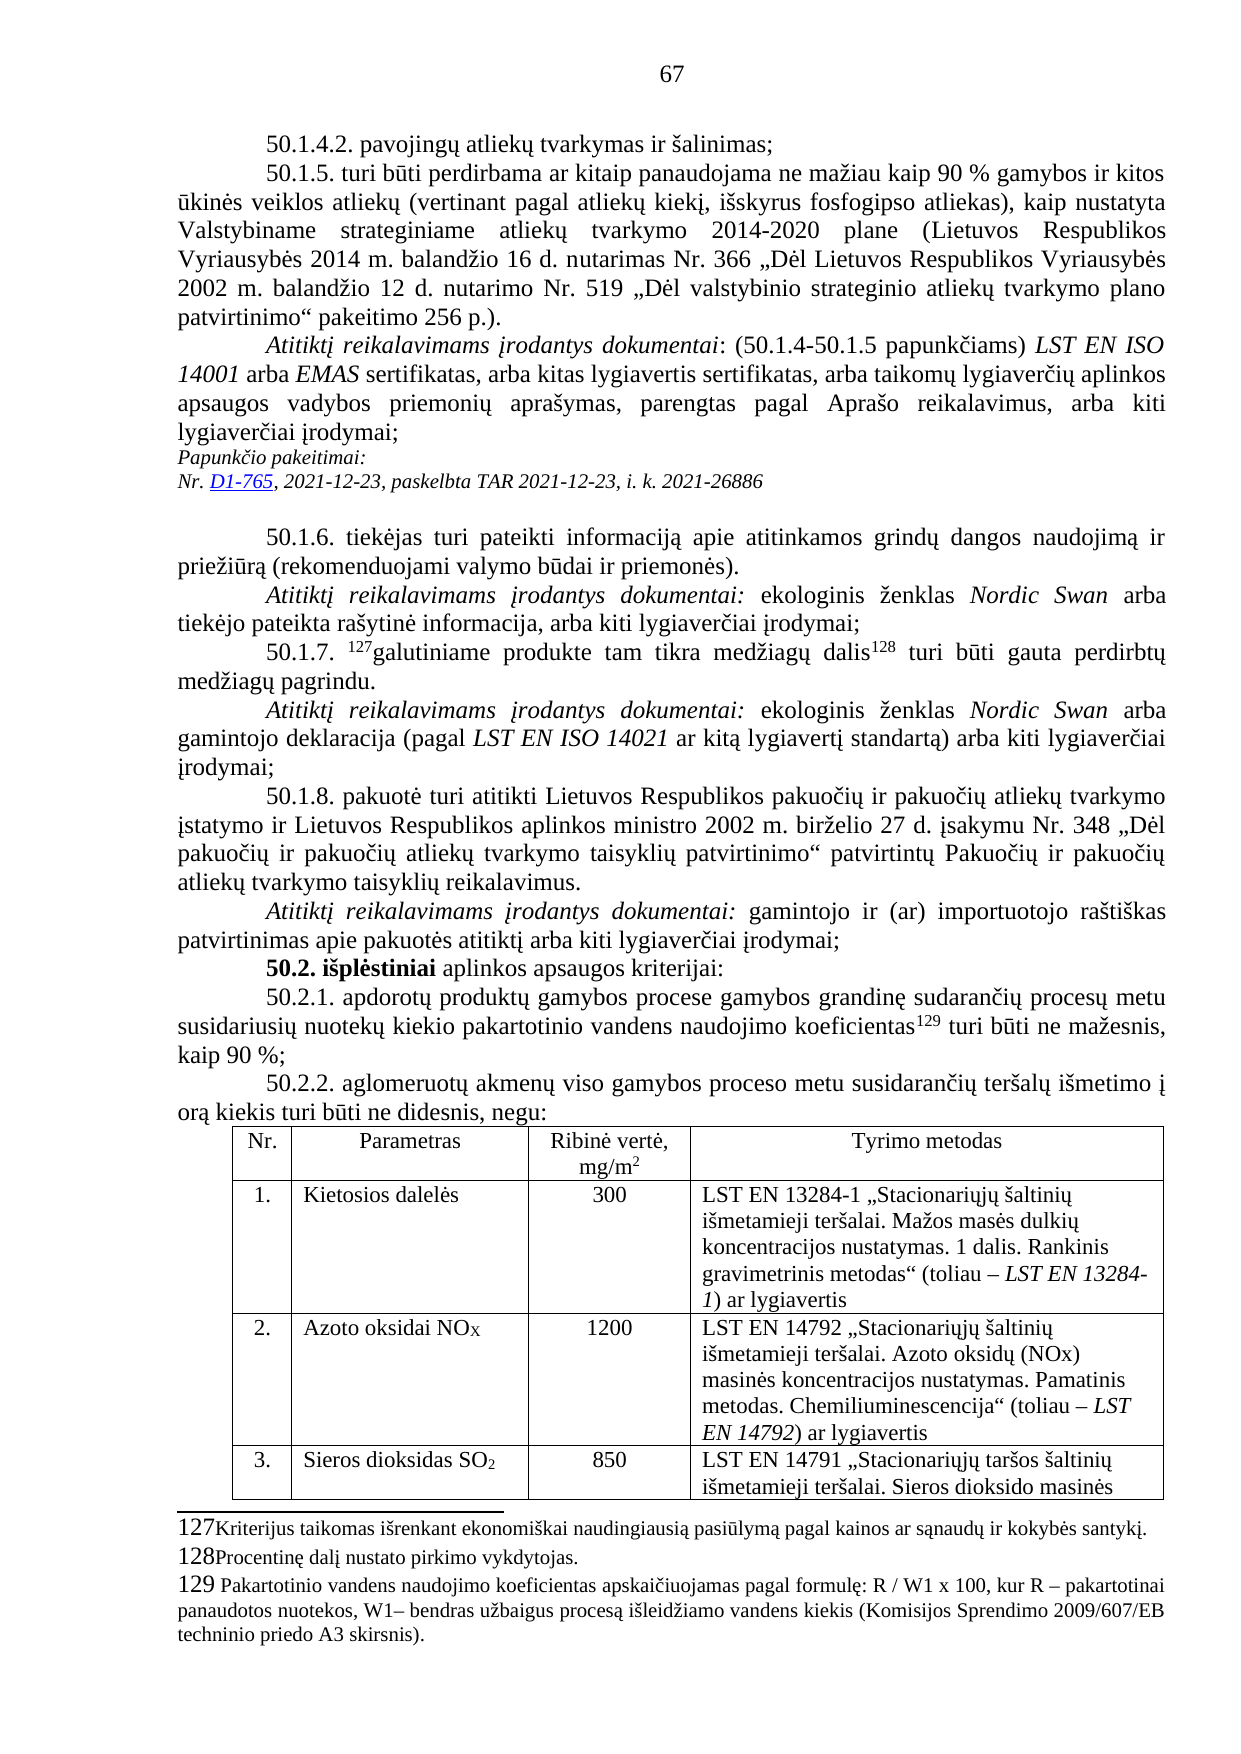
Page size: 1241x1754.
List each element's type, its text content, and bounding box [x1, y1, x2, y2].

table_cell 2. [233, 1314, 291, 1445]
table_cell 3. [233, 1446, 291, 1499]
table_cell 1. [233, 1181, 291, 1312]
table_cell LST EN 14791 „Stacionariųjų taršos šaltinių išmetamieji teršalai. Sieros dioksido masinės [691, 1446, 1163, 1499]
text 50.1.6. tiekėjas turi pateikti informaciją apie atitinkamos grindų dangos naudojimą ir priežiūrą (rekomenduojami valymo būdai ir priemonės). [177, 522, 1166, 580]
text 50.1.4.2. pavojingų atliekų tvarkymas ir šalinimas; [177, 129, 1166, 158]
table_header Nr. [233, 1127, 291, 1180]
text 50.2. išplėstiniai aplinkos apsaugos kriterijai: [177, 953, 1166, 982]
text Atitiktį reikalavimams įrodantys dokumentai: ekologinis ženklas Nordic Swan arba tiekėjo pateikta rašytinė informacija, arba kiti lygiaverčiai įrodymai; [177, 580, 1166, 637]
text Atitiktį reikalavimams įrodantys dokumentai: ekologinis ženklas Nordic Swan arba gamintojo deklaracija (pagal LST EN ISO 14021 ar kitą lygiavertį standartą) arba kiti lygiaverčiai įrodymai; [177, 695, 1166, 781]
text Pakartotinio vandens naudojimo koeficientas apskaičiuojamas pagal formulę: R / W1 x 100, kur R – pakartotinai panaudotos nuotekos, W1– bendras užbaigus procesą išleidžiamo vandens kiekis (Komisijos Sprendimo 2009/607/EB techninio priedo A3 skirsnis). [177, 1569, 1166, 1646]
table_cell Azoto oksidai NOX [292, 1314, 528, 1445]
text Atitiktį reikalavimams įrodantys dokumentai: (50.1.4-50.1.5 papunkčiams) LST EN ISO 14001 arba EMAS sertifikatas, arba kitas lygiavertis sertifikatas, arba taikomų lygiaverčių aplinkos apsaugos vadybos priemonių aprašymas, parengtas pagal Aprašo reikalavimus, arba kiti lygiaverčiai įrodymai; [177, 330, 1166, 445]
table_cell Sieros dioksidas SO2 [292, 1446, 528, 1499]
table_header Ribinė vertė, mg/m2 [529, 1127, 690, 1180]
table_cell 850 [529, 1446, 690, 1499]
text Procentinę dalį nustato pirkimo vykdytojas. [177, 1541, 1166, 1569]
text Nr. D1-765, 2021-12-23, paskelbta TAR 2021-12-23, i. k. 2021-26886 [177, 469, 1166, 493]
text 50.1.5. turi būti perdirbama ar kitaip panaudojama ne mažiau kaip 90 % gamybos ir kitos ūkinės veiklos atliekų (vertinant pagal atliekų kiekį, išskyrus fosfogipso atliekas), kaip nustatyta Valstybiname strateginiame atliekų tvarkymo 2014-2020 plane (Lietuvos Respublikos Vyriausybės 2014 m. balandžio 16 d. nutarimas Nr. 366 „Dėl Lietuvos Respublikos Vyriausybės 2002 m. balandžio 12 d. nutarimo Nr. 519 „Dėl valstybinio strateginio atliekų tvarkymo plano patvirtinimo“ pakeitimo 256 p.). [177, 158, 1166, 330]
text 50.1.7. galutiniame produkte tam tikra medžiagų dalis turi būti gauta perdirbtų medžiagų pagrindu. [177, 637, 1166, 695]
text Atitiktį reikalavimams įrodantys dokumentai: gamintojo ir (ar) importuotojo raštiškas patvirtinimas apie pakuotės atitiktį arba kiti lygiaverčiai įrodymai; [177, 896, 1166, 953]
table_header Tyrimo metodas [691, 1127, 1163, 1180]
table_cell LST EN 13284-1 „Stacionariųjų šaltinių išmetamieji teršalai. Mažos masės dulkių koncentracijos nustatymas. 1 dalis. Rankinis gravimetrinis metodas“ (toliau – LST EN 13284-1) ar lygiavertis [691, 1181, 1163, 1312]
table_cell Kietosios dalelės [292, 1181, 528, 1312]
table_cell 1200 [529, 1314, 690, 1445]
table_header Parametras [292, 1127, 528, 1180]
text 50.2.1. apdorotų produktų gamybos procese gamybos grandinę sudarančių procesų metu susidariusių nuotekų kiekio pakartotinio vandens naudojimo koeficientas turi būti ne mažesnis, kaip 90 %; [177, 982, 1166, 1068]
text Kriterijus taikomas išrenkant ekonomiškai naudingiausią pasiūlymą pagal kainos ar sąnaudų ir kokybės santykį. [177, 1512, 1166, 1541]
text Papunkčio pakeitimai: [177, 445, 1166, 469]
table_cell 300 [529, 1181, 690, 1312]
text 50.1.8. pakuotė turi atitikti Lietuvos Respublikos pakuočių ir pakuočių atliekų tvarkymo įstatymo ir Lietuvos Respublikos aplinkos ministro 2002 m. birželio 27 d. įsakymu Nr. 348 „Dėl pakuočių ir pakuočių atliekų tvarkymo taisyklių patvirtinimo“ patvirtintų Pakuočių ir pakuočių atliekų tvarkymo taisyklių reikalavimus. [177, 781, 1166, 896]
text 50.2.2. aglomeruotų akmenų viso gamybos proceso metu susidarančių teršalų išmetimo į orą kiekis turi būti ne didesnis, negu: [177, 1068, 1166, 1126]
table_cell LST EN 14792 „Stacionariųjų šaltinių išmetamieji teršalai. Azoto oksidų (NOx) masinės koncentracijos nustatymas. Pamatinis metodas. Chemiliuminescencija“ (toliau – LST EN 14792) ar lygiavertis [691, 1314, 1163, 1445]
